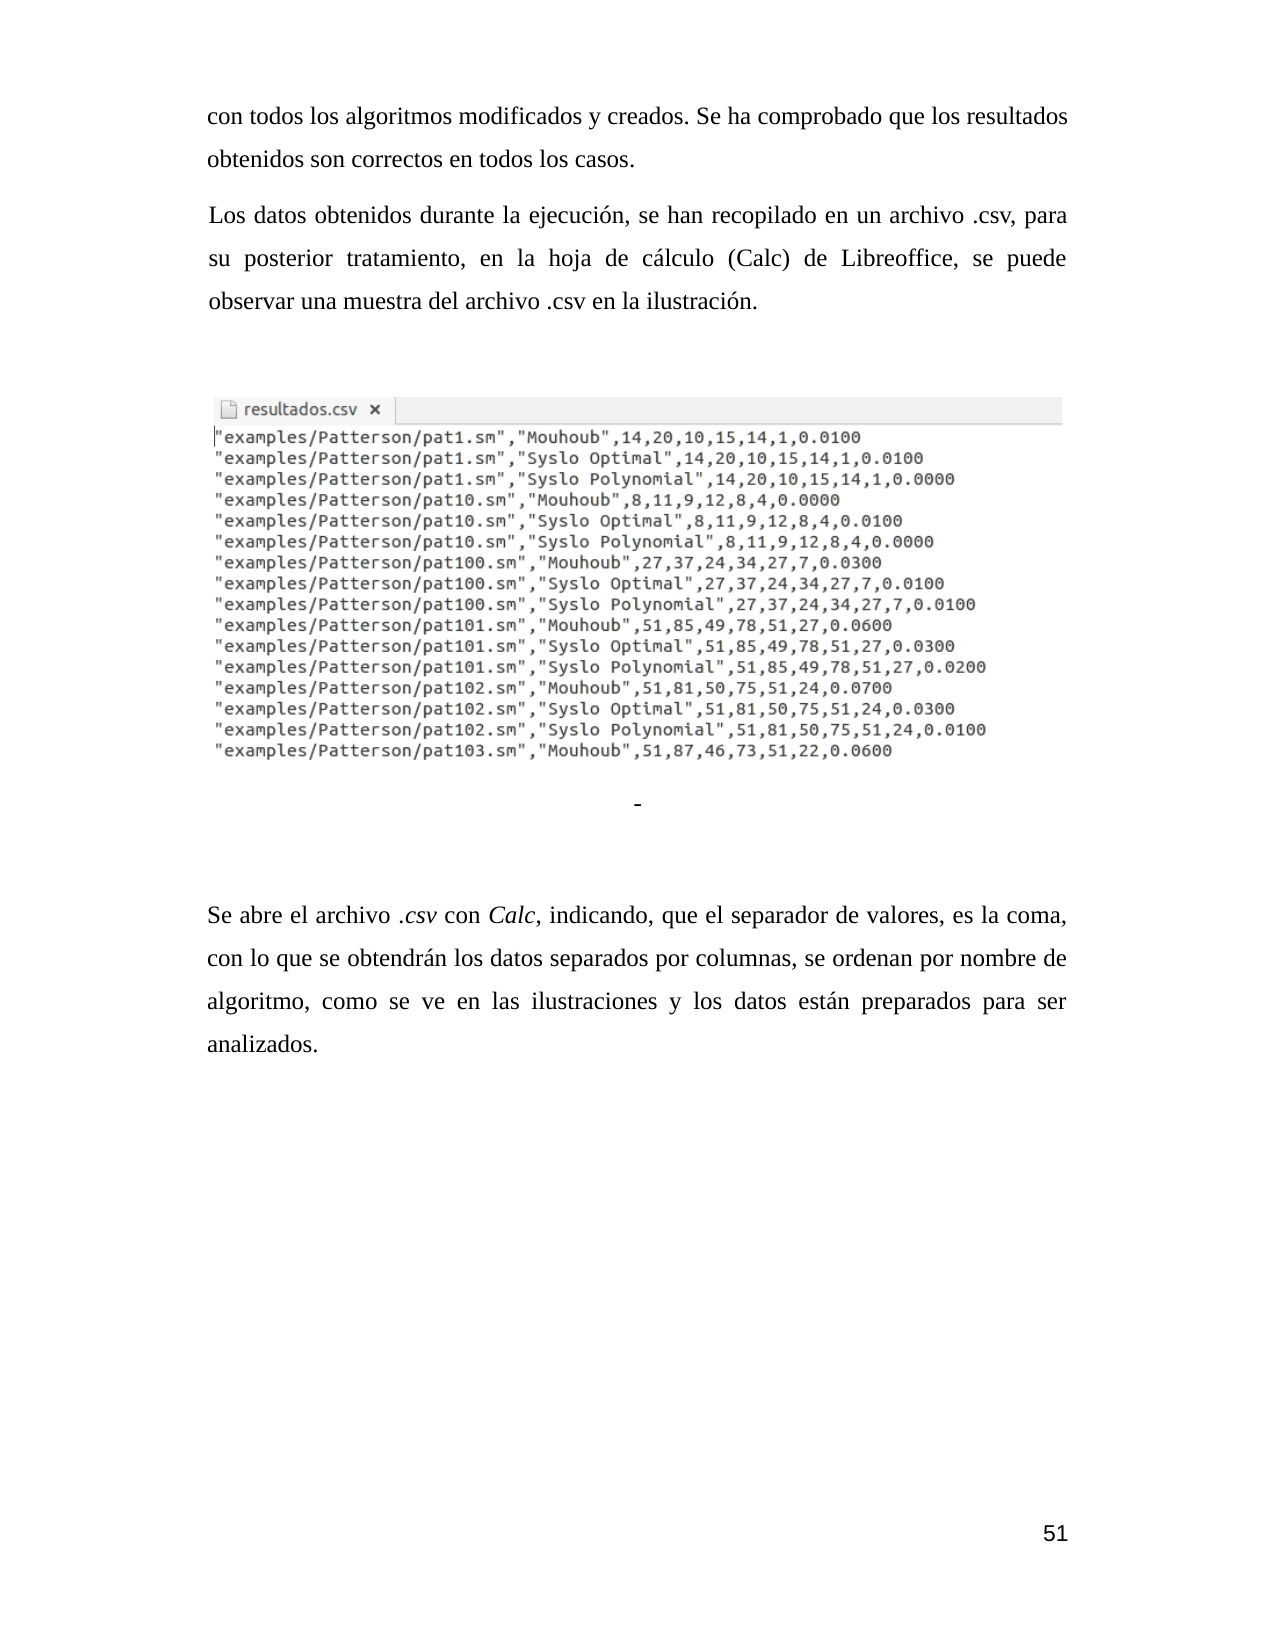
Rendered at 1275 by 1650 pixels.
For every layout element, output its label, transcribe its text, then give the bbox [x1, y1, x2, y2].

text - [207, 788, 1068, 817]
text con todos los algoritmos modificados y creados. Se ha comprobado que los resultados obtenidos son correctos en todos los casos. [207, 101, 1068, 173]
text Los datos obtenidos durante la ejecución, se han recopilado en un archivo .csv, para su posterior tratamiento, en la hoja de cálculo (Calc) de Libreoffice, se puede observar una muestra del archivo .csv en la ilustración. [208, 200, 1068, 315]
text Se abre el archivo .csv con Calc, indicando, que el separador de valores, es la coma, con lo que se obtendrán los datos separados por columnas, se ordenan por nombre de algoritmo, como se ve en las ilustraciones y los datos están preparados para ser analizados. [207, 900, 1068, 1058]
